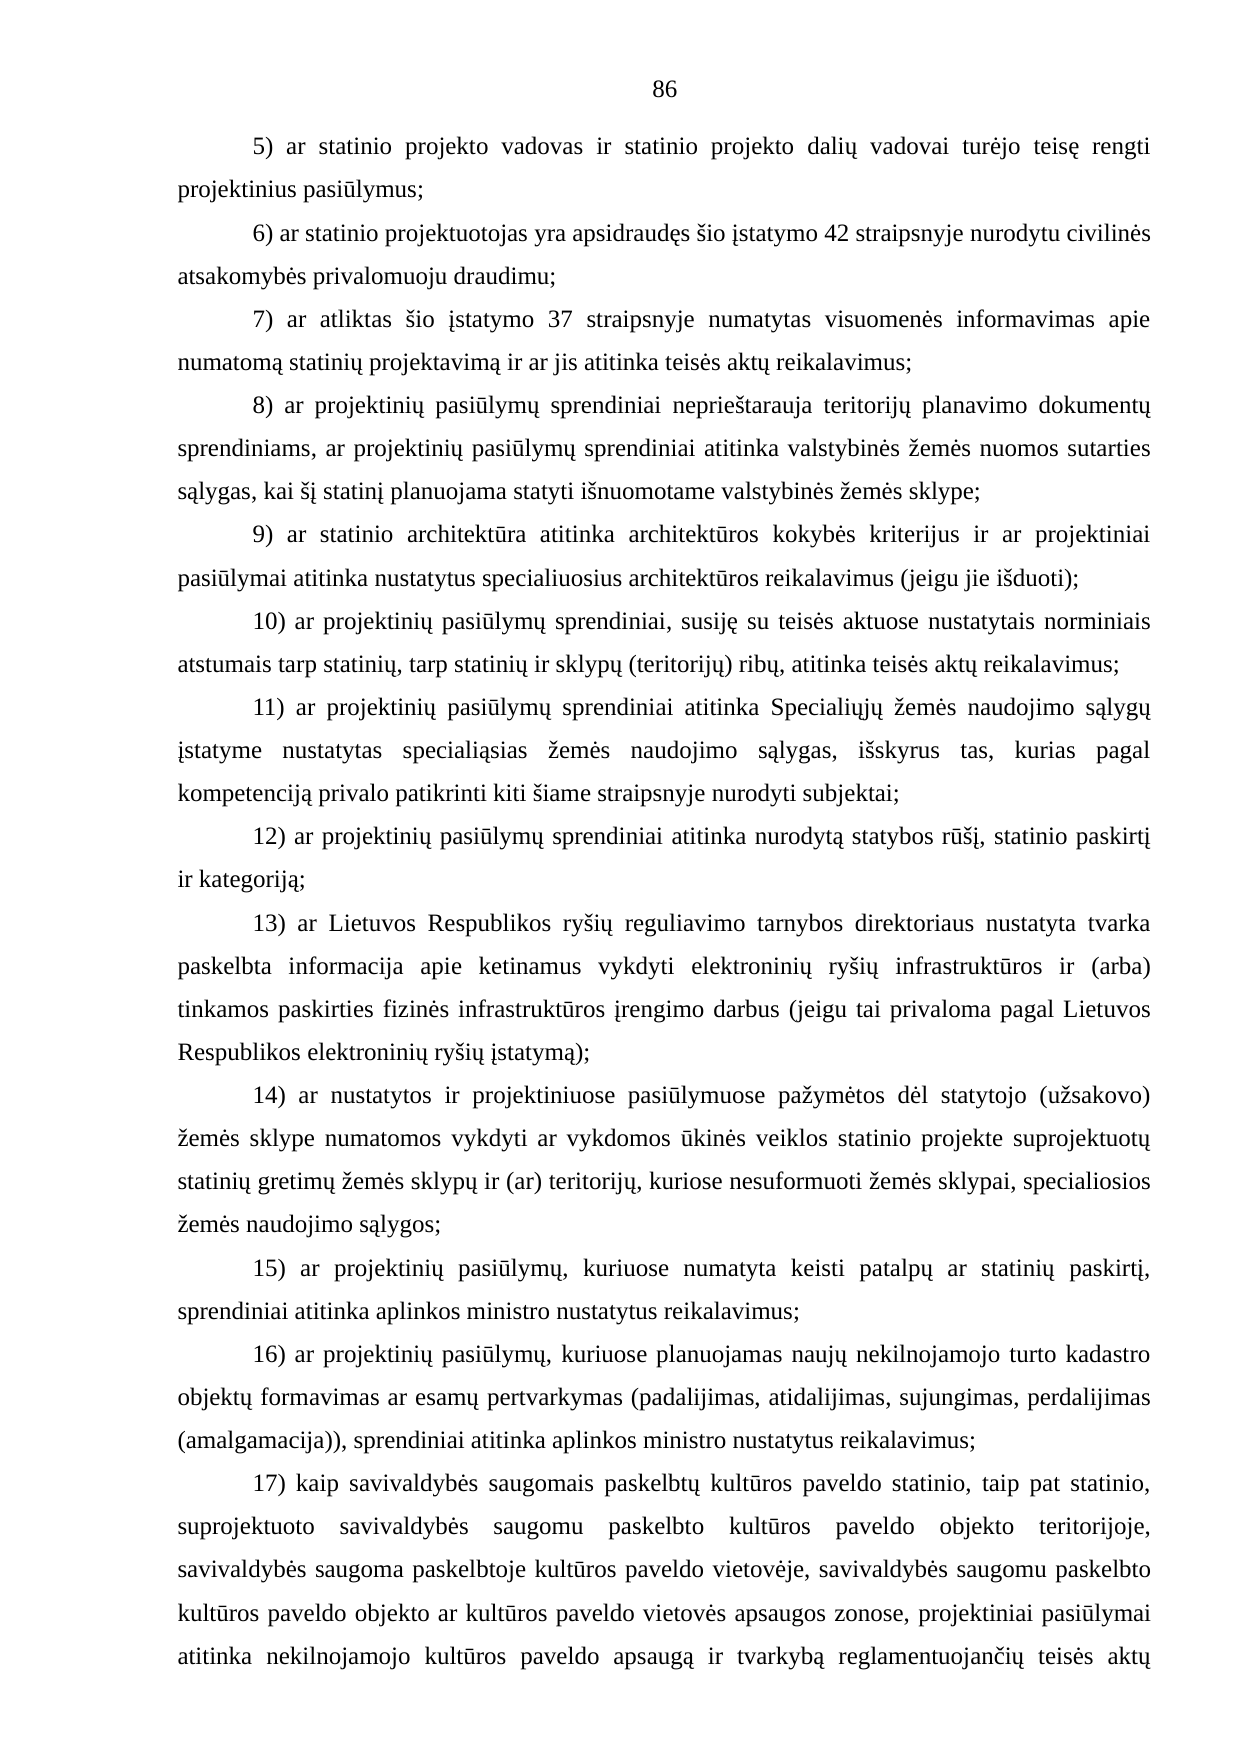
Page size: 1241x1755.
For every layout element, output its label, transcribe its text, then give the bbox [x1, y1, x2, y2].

text 12) ar projektinių pasiūlymų sprendiniai atitinka nurodytą statybos rūšį, statinio paskirtį ir kategoriją; [177, 821, 1152, 893]
text 11) ar projektinių pasiūlymų sprendiniai atitinka Specialiųjų žemės naudojimo sąlygų įstatyme nustatytas specialiąsias žemės naudojimo sąlygas, išskyrus tas, kurias pagal kompetenciją privalo patikrinti kiti šiame straipsnyje nurodyti subjektai; [177, 692, 1152, 807]
text 13) ar Lietuvos Respublikos ryšių reguliavimo tarnybos direktoriaus nustatyta tvarka paskelbta informacija apie ketinamus vykdyti elektroninių ryšių infrastruktūros ir (arba) tinkamos paskirties fizinės infrastruktūros įrengimo darbus (jeigu tai privaloma pagal Lietuvos Respublikos elektroninių ryšių įstatymą); [177, 908, 1152, 1066]
text 8) ar projektinių pasiūlymų sprendiniai neprieštarauja teritorijų planavimo dokumentų sprendiniams, ar projektinių pasiūlymų sprendiniai atitinka valstybinės žemės nuomos sutarties sąlygas, kai šį statinį planuojama statyti išnuomotame valstybinės žemės sklype; [177, 390, 1152, 505]
text 15) ar projektinių pasiūlymų, kuriuose numatyta keisti patalpų ar statinių paskirtį, sprendiniai atitinka aplinkos ministro nustatytus reikalavimus; [177, 1253, 1152, 1324]
text 17) kaip savivaldybės saugomais paskelbtų kultūros paveldo statinio, taip pat statinio, suprojektuoto savivaldybės saugomu paskelbto kultūros paveldo objekto teritorijoje, savivaldybės saugoma paskelbtoje kultūros paveldo vietovėje, savivaldybės saugomu paskelbto kultūros paveldo objekto ar kultūros paveldo vietovės apsaugos zonose, projektiniai pasiūlymai atitinka nekilnojamojo kultūros paveldo apsaugą ir tvarkybą reglamentuojančių teisės aktų [177, 1468, 1152, 1669]
text 6) ar statinio projektuotojas yra apsidraudęs šio įstatymo 42 straipsnyje nurodytu civilinės atsakomybės privalomuoju draudimu; [177, 218, 1152, 289]
text 9) ar statinio architektūra atitinka architektūros kokybės kriterijus ir ar projektiniai pasiūlymai atitinka nustatytus specialiuosius architektūros reikalavimus (jeigu jie išduoti); [177, 519, 1152, 591]
text 5) ar statinio projekto vadovas ir statinio projekto dalių vadovai turėjo teisę rengti projektinius pasiūlymus; [177, 131, 1152, 203]
text 14) ar nustatytos ir projektiniuose pasiūlymuose pažymėtos dėl statytojo (užsakovo) žemės sklype numatomos vykdyti ar vykdomos ūkinės veiklos statinio projekte suprojektuotų statinių gretimų žemės sklypų ir (ar) teritorijų, kuriose nesuformuoti žemės sklypai, specialiosios žemės naudojimo sąlygos; [177, 1080, 1152, 1238]
text 10) ar projektinių pasiūlymų sprendiniai, susiję su teisės aktuose nustatytais norminiais atstumais tarp statinių, tarp statinių ir sklypų (teritorijų) ribų, atitinka teisės aktų reikalavimus; [177, 606, 1152, 678]
text 16) ar projektinių pasiūlymų, kuriuose planuojamas naujų nekilnojamojo turto kadastro objektų formavimas ar esamų pertvarkymas (padalijimas, atidalijimas, sujungimas, perdalijimas (amalgamacija)), sprendiniai atitinka aplinkos ministro nustatytus reikalavimus; [177, 1339, 1152, 1454]
text 7) ar atliktas šio įstatymo 37 straipsnyje numatytas visuomenės informavimas apie numatomą statinių projektavimą ir ar jis atitinka teisės aktų reikalavimus; [177, 304, 1152, 376]
